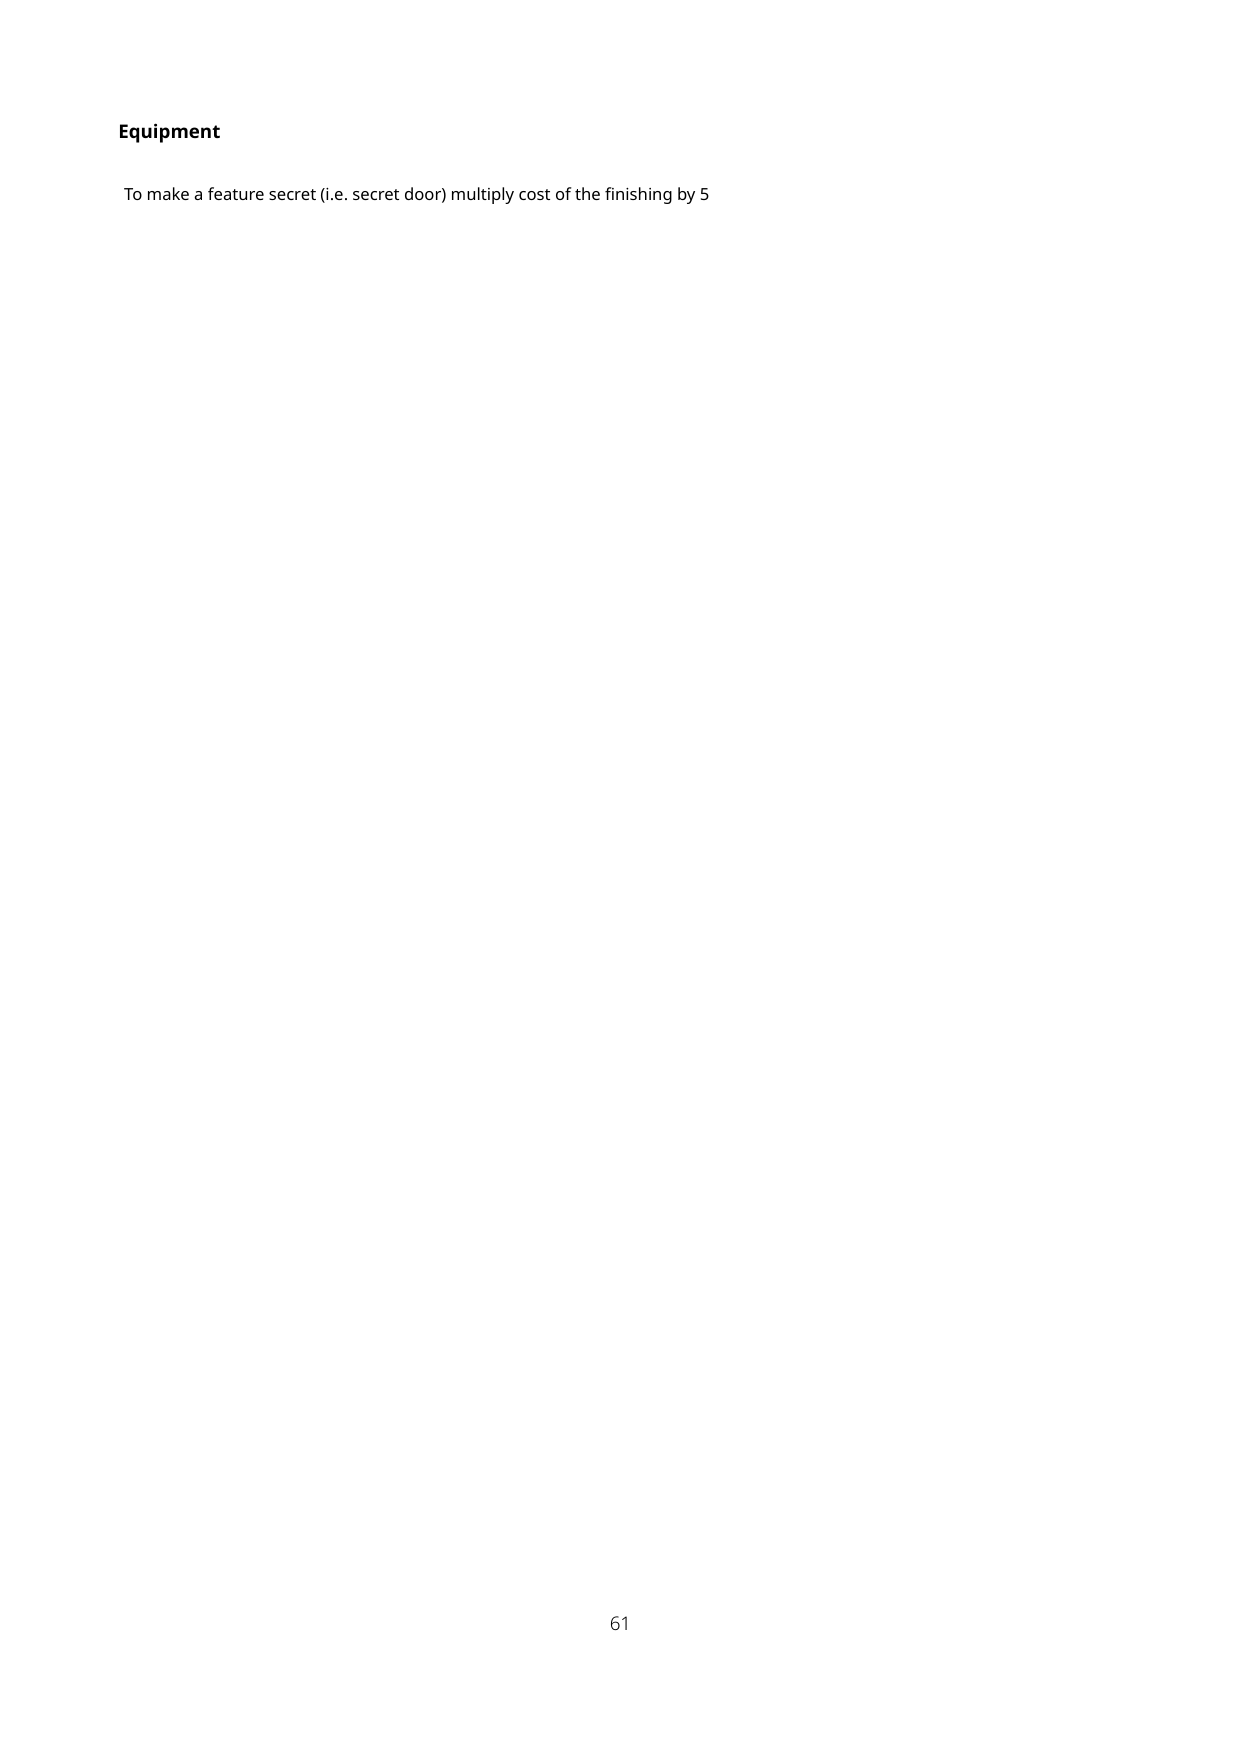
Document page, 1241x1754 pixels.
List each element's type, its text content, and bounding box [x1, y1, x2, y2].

table_cell To make a feature secret (i.e. secret door) multiply cost of the finishing by 5 [118, 173, 1123, 211]
